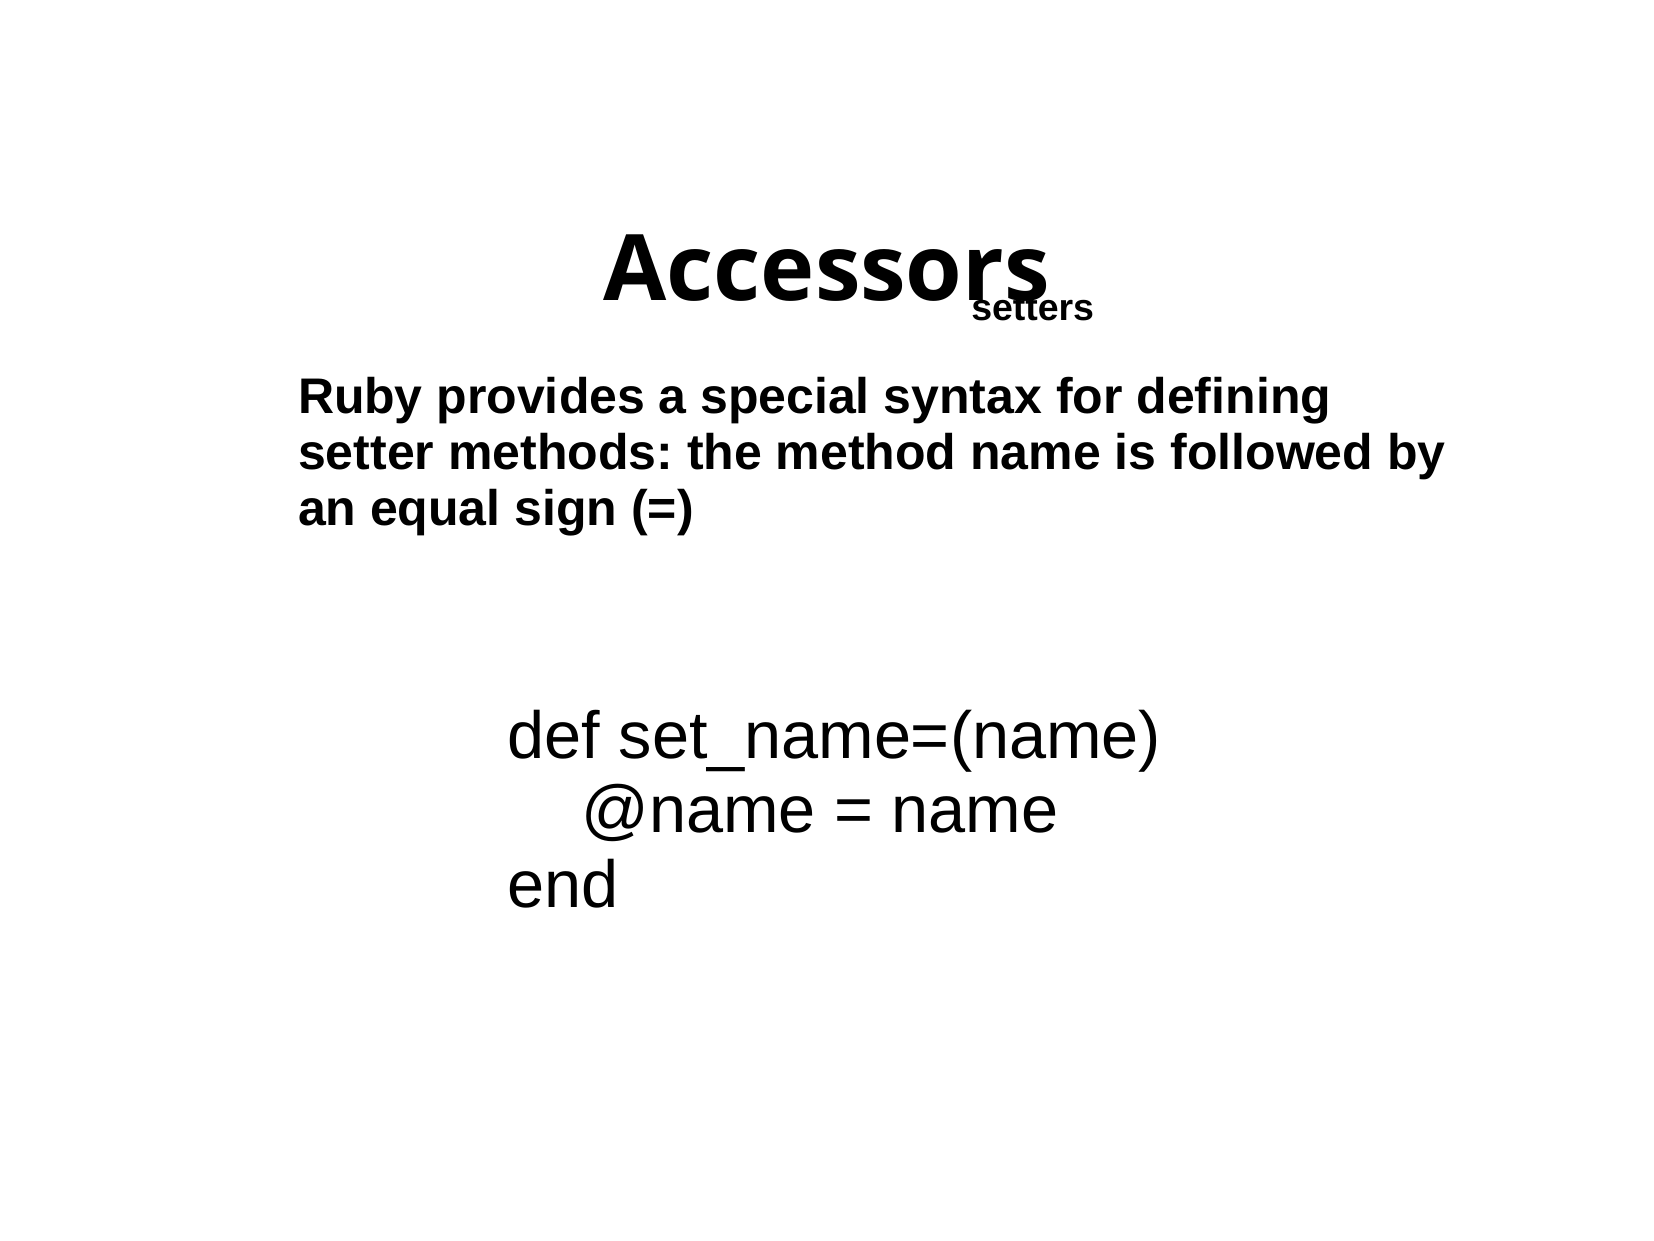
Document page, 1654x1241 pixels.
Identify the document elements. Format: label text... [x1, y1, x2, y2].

text_box Ruby provides a special syntax for defining setter methods: the method name is followed by an equal sign (=) [283, 361, 1465, 544]
subtitle def set_name=(name) @name = name end [507, 544, 1288, 1170]
title Accessors [82, 161, 1571, 369]
text_box setters [956, 278, 1359, 336]
